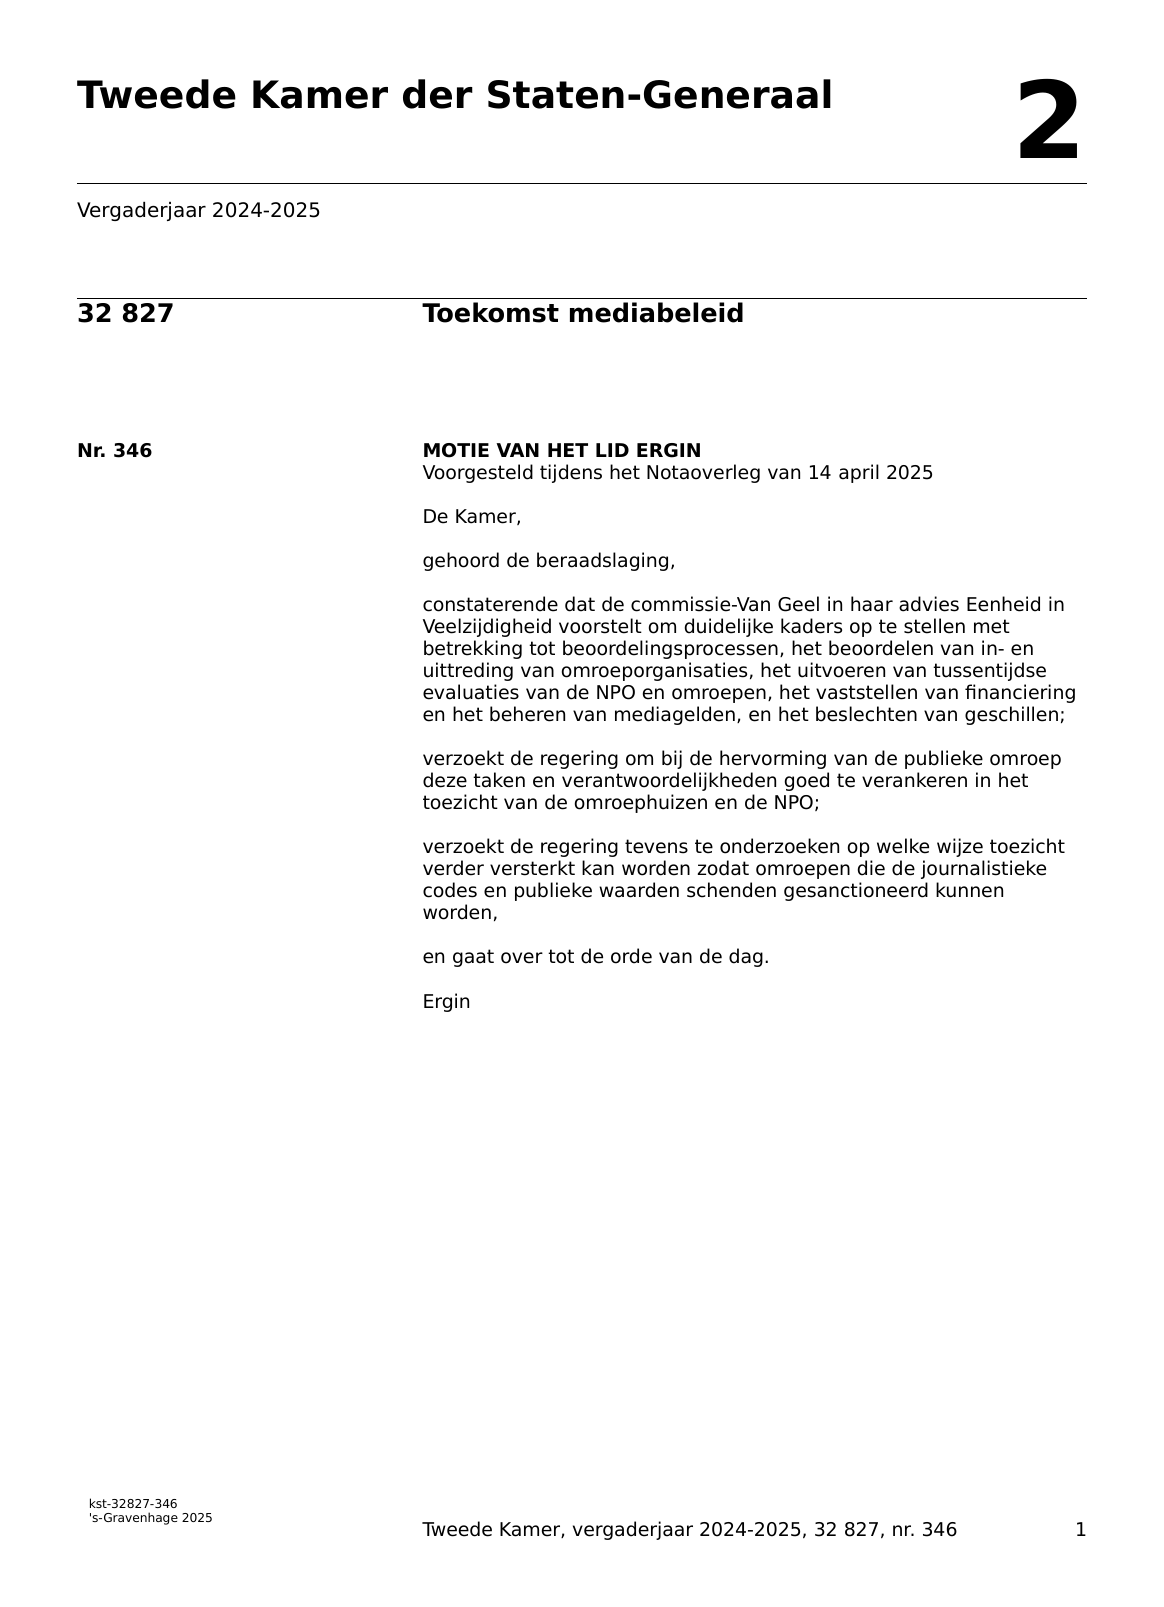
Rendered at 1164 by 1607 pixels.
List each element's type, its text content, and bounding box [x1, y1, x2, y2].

text gehoord de beraadslaging, [422, 550, 1087, 572]
text Voorgesteld tijdens het Notaoverleg van 14 april 2025 [422, 462, 1087, 484]
text Ergin [422, 991, 1087, 1013]
subtitle Nr. 346 MOTIE VAN HET LID ERGIN [77, 440, 1087, 462]
text 's-Gravenhage 2025 [88, 1511, 323, 1525]
subtitle 32 827 Toekomst mediabeleid [77, 299, 1087, 329]
table_cell Vergaderjaar 2024-2025 [77, 184, 1087, 298]
table_header 2 [886, 59, 1087, 183]
table_header Tweede Kamer der Staten-Generaal [77, 59, 886, 183]
text en gaat over tot de orde van de dag. [422, 946, 1087, 968]
text verzoekt de regering tevens te onderzoeken op welke wijze toezicht verder versterkt kan worden zodat omroepen die de journalistieke codes en publieke waarden schenden gesanctioneerd kunnen worden, [422, 836, 1087, 924]
text De Kamer, [422, 506, 1087, 528]
text verzoekt de regering om bij de hervorming van de publieke omroep deze taken en verantwoordelijkheden goed te verankeren in het toezicht van de omroephuizen en de NPO; [422, 748, 1087, 814]
text kst-32827-346 [88, 1497, 323, 1511]
text constaterende dat de commissie-Van Geel in haar advies Eenheid in Veelzijdigheid voorstelt om duidelijke kaders op te stellen met betrekking tot beoordelingsprocessen, het beoordelen van in- en uittreding van omroeporganisaties, het uitvoeren van tussentijdse evaluaties van de NPO en omroepen, het vaststellen van financiering en het beheren van mediagelden, en het beslechten van geschillen; [422, 594, 1087, 726]
